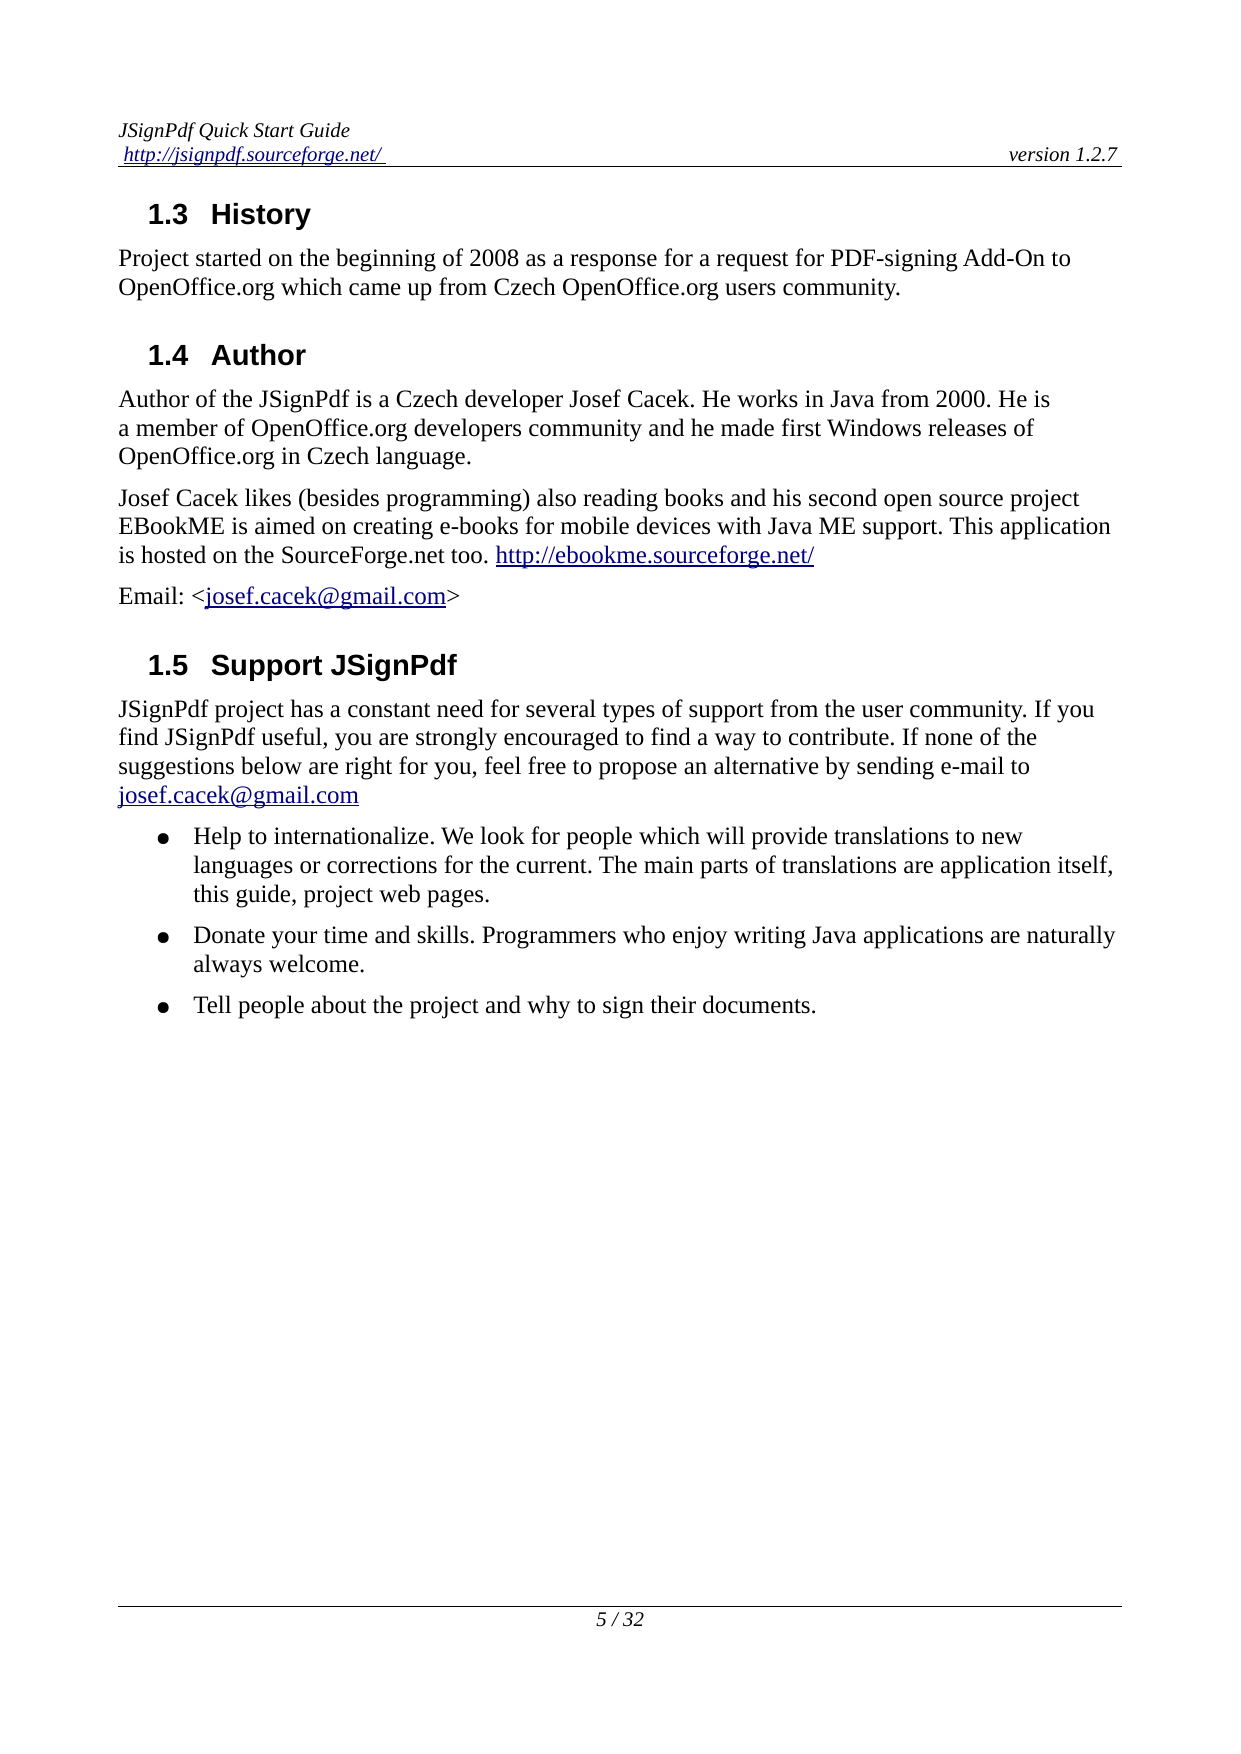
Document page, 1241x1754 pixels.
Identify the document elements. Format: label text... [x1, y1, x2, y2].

list Tell people about the project and why to sign their documents. [156, 990, 1122, 1019]
subtitle Author [148, 338, 1116, 371]
text JSignPdf project has a constant need for several types of support from the user community. If you find JSignPdf useful, you are strongly encouraged to find a way to contribute. If none of the suggestions below are right for you, feel free to propose an alternative by sending e-mail to josef.cacek@gmail.com [118, 694, 1122, 809]
subtitle History [148, 197, 1116, 230]
text Email: <josef.cacek@gmail.com> [118, 581, 1122, 610]
text Josef Cacek likes (besides programming) also reading books and his second open source project EBookME is aimed on creating e‑books for mobile devices with Java ME support. This application is hosted on the SourceForge.net too. http://ebookme.sourceforge.net/ [118, 483, 1122, 569]
subtitle Support JSignPdf [148, 648, 1116, 681]
list Help to internationalize. We look for people which will provide translations to new languages or corrections for the current. The main parts of translations are application itself, this guide, project web pages. [156, 821, 1122, 907]
text Project started on the beginning of 2008 as a response for a request for PDF-signing Add‑On to OpenOffice.org which came up from Czech OpenOffice.org users community. [118, 243, 1122, 300]
text Author of the JSignPdf is a Czech developer Josef Cacek. He works in Java from 2000. He is a member of OpenOffice.org developers community and he made first Windows releases of OpenOffice.org in Czech language. [118, 384, 1122, 470]
list Donate your time and skills. Programmers who enjoy writing Java applications are naturally always welcome. [156, 920, 1122, 977]
